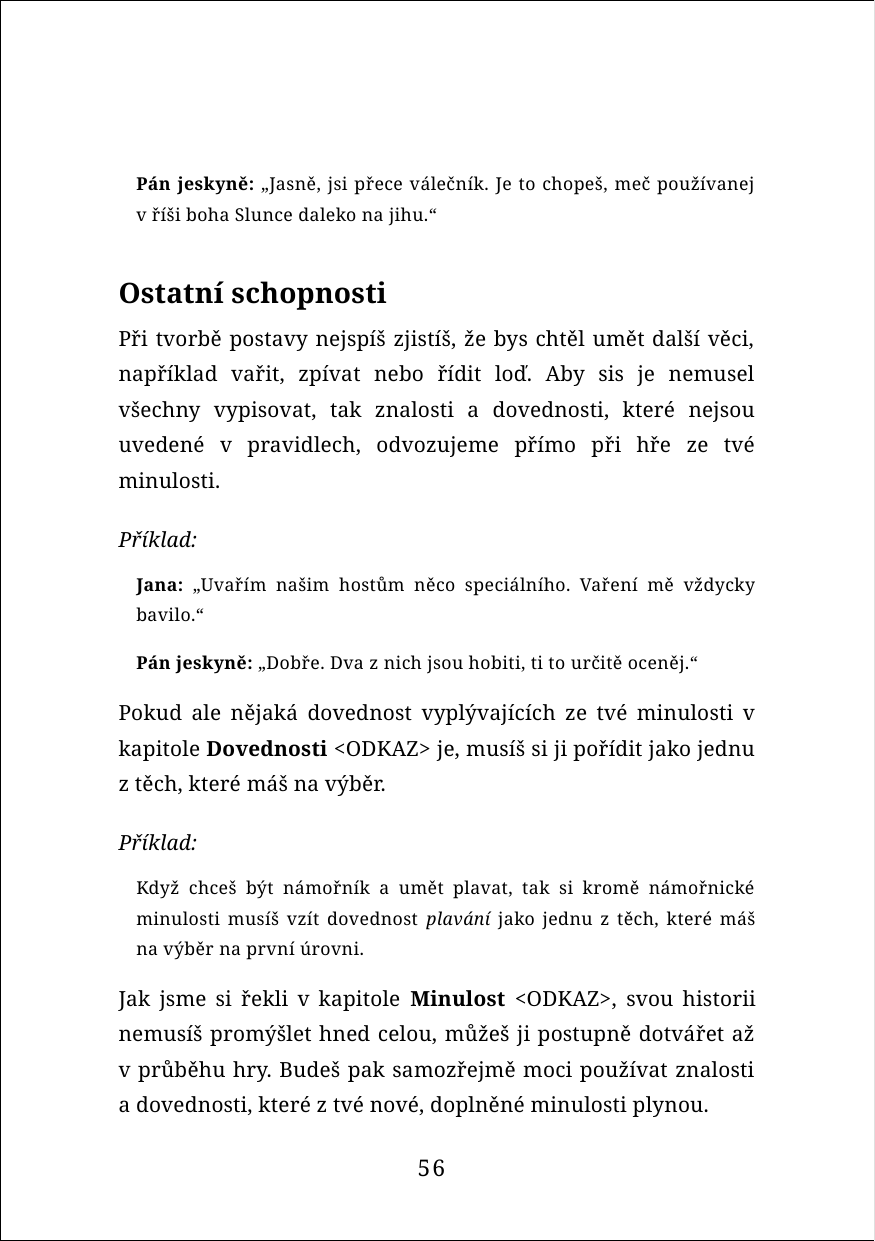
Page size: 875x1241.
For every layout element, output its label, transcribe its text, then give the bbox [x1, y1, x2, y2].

text Pán jeskyně: „Dobře. Dva z nich jsou hobiti, ti to určitě oceněj.“ [136, 650, 756, 674]
text Příklad: [118, 525, 756, 553]
subtitle Ostatní schopnosti [118, 273, 756, 312]
text Pokud ale nějaká dovednost vyplývajících ze tvé minulosti v kapitole Dovednosti <ODKAZ> je, musíš si ji pořídit jako jednu z těch, které máš na výběr. [118, 698, 756, 798]
text Pán jeskyně: „Jasně, jsi přece válečník. Je to chopeš, meč používanej v říši boha Slunce daleko na jihu.“ [136, 172, 756, 226]
text Při tvorbě postavy nejspíš zjistíš, že bys chtěl umět další věci, například vařit, zpívat nebo řídit loď. Aby sis je nemusel všechny vypisovat, tak znalosti a dovednosti, které nejsou uvedené v pravidlech, odvozujeme přímo při hře ze tvé minulosti. [118, 324, 756, 494]
text Když chceš být námořník a umět plavat, tak si kromě námořnické minulosti musíš vzít dovednost plavání jako jednu z těch, které máš na výběr na první úrovni. [136, 876, 756, 960]
text Příklad: [118, 828, 756, 857]
text Jak jsme si řekli v kapitole Minulost <ODKAZ>, svou historii nemusíš promýšlet hned celou, můžeš ji postupně dotvářet až v průběhu hry. Budeš pak samozřejmě moci používat znalosti a dovednosti, které z tvé nové, doplněné minulosti plynou. [118, 984, 756, 1119]
text Jana: „Uvařím našim hostům něco speciálního. Vaření mě vždycky bavilo.“ [136, 572, 756, 627]
